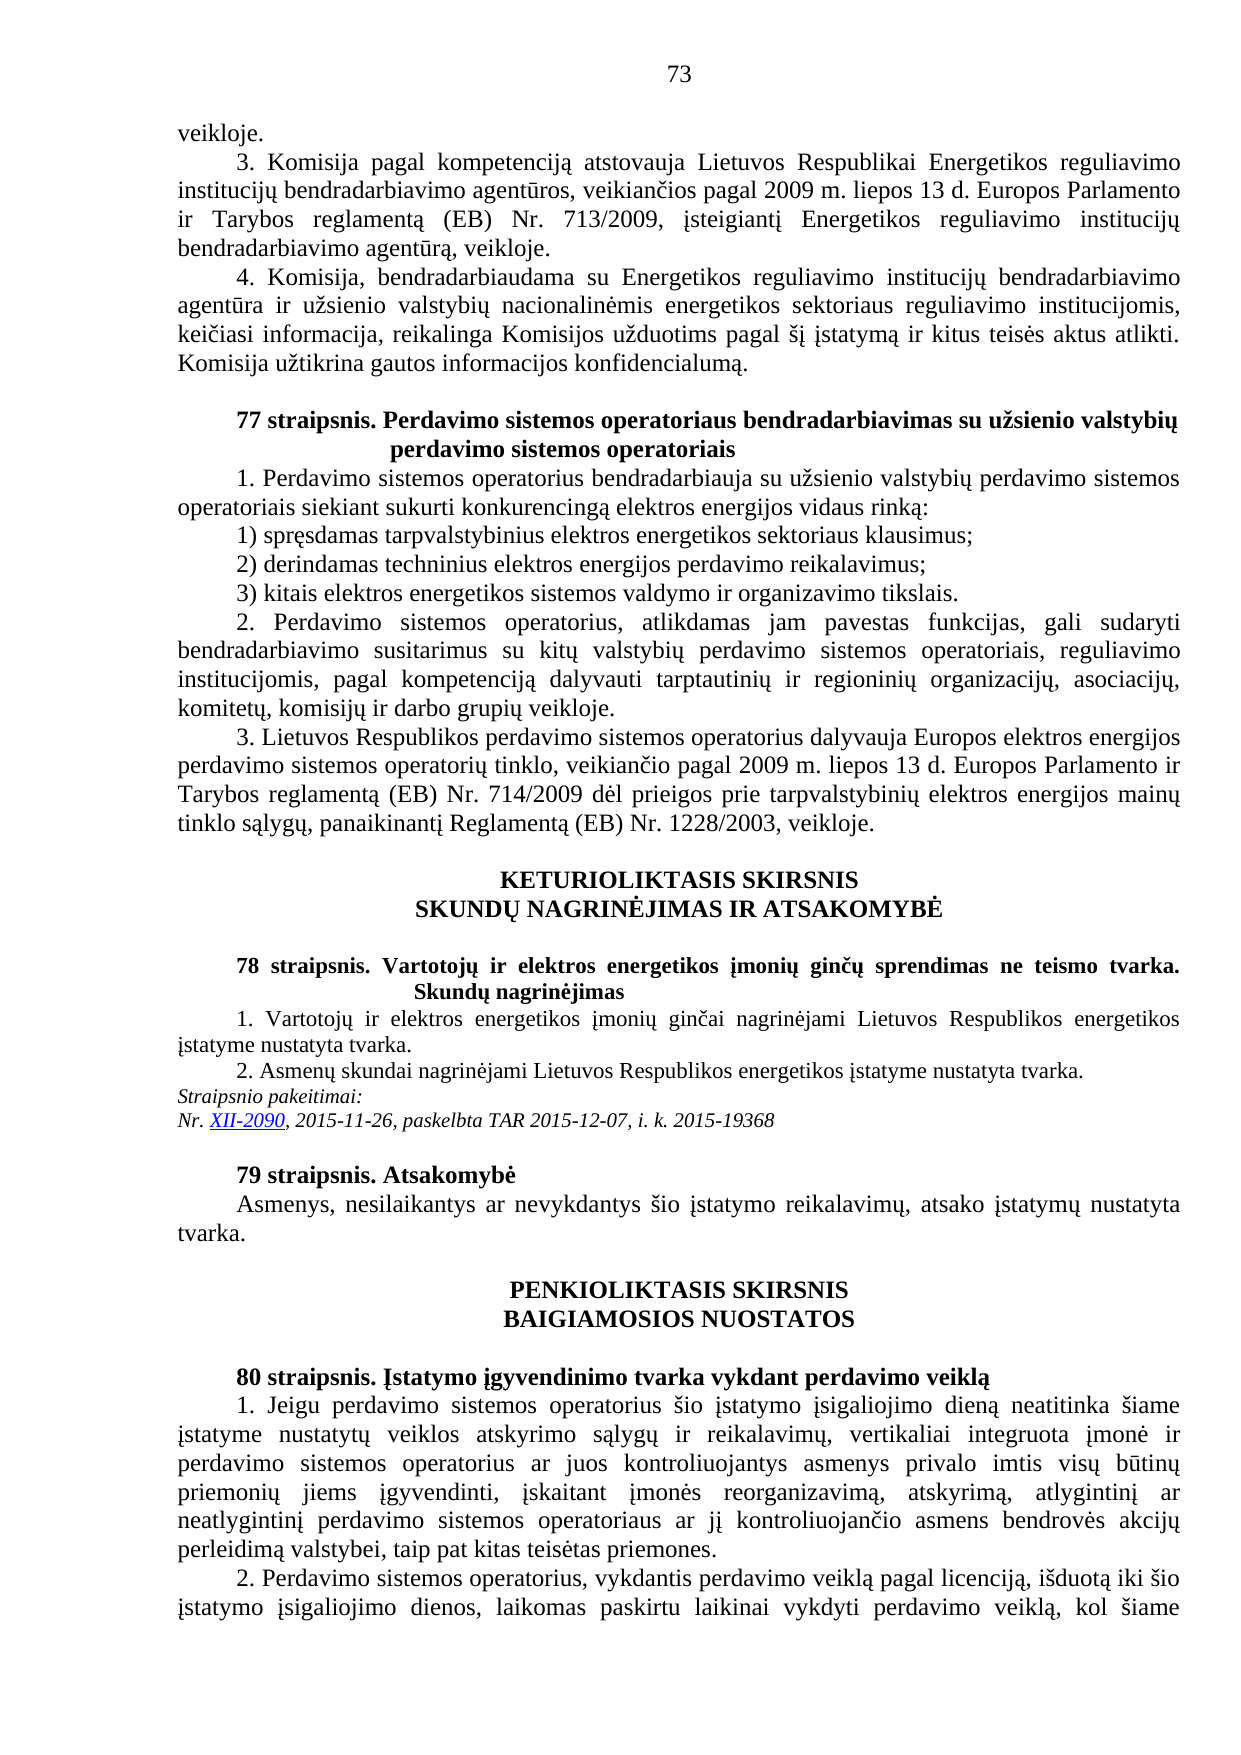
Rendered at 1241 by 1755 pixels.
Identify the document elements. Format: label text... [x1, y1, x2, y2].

text 2) derindamas techninius elektros energijos perdavimo reikalavimus; [177, 549, 1181, 578]
text 2. Perdavimo sistemos operatorius, vykdantis perdavimo veiklą pagal licenciją, išduotą iki šio įstatymo įsigaliojimo dienos, laikomas paskirtu laikinai vykdyti perdavimo veiklą, kol šiame [177, 1563, 1181, 1621]
text 3. Lietuvos Respublikos perdavimo sistemos operatorius dalyvauja Europos elektros energijos perdavimo sistemos operatorių tinklo, veikiančio pagal 2009 m. liepos 13 d. Europos Parlamento ir Tarybos reglamentą (EB) Nr. 714/2009 dėl prieigos prie tarpvalstybinių elektros energijos mainų tinklo sąlygų, panaikinantį Reglamentą (EB) Nr. 1228/2003, veikloje. [177, 722, 1181, 837]
text 4. Komisija, bendradarbiaudama su Energetikos reguliavimo institucijų bendradarbiavimo agentūra ir užsienio valstybių nacionalinėmis energetikos sektoriaus reguliavimo institucijomis, keičiasi informacija, reikalinga Komisijos užduotims pagal šį įstatymą ir kitus teisės aktus atlikti. Komisija užtikrina gautos informacijos konfidencialumą. [177, 262, 1181, 377]
text Straipsnio pakeitimai: [177, 1084, 1181, 1108]
text 80 straipsnis. Įstatymo įgyvendinimo tvarka vykdant perdavimo veiklą [177, 1362, 1181, 1391]
text 78 straipsnis. Vartotojų ir elektros energetikos įmonių ginčų sprendimas ne teismo tvarka. Skundų nagrinėjimas [236, 952, 1181, 1004]
text veikloje. [177, 118, 1181, 147]
text 2. Perdavimo sistemos operatorius, atlikdamas jam pavestas funkcijas, gali sudaryti bendradarbiavimo susitarimus su kitų valstybių perdavimo sistemos operatoriais, reguliavimo institucijomis, pagal kompetenciją dalyvauti tarptautinių ir regioninių organizacijų, asociacijų, komitetų, komisijų ir darbo grupių veikloje. [177, 607, 1181, 722]
text 1. Perdavimo sistemos operatorius bendradarbiauja su užsienio valstybių perdavimo sistemos operatoriais siekiant sukurti konkurencingą elektros energijos vidaus rinką: [177, 463, 1181, 521]
text 3. Komisija pagal kompetenciją atstovauja Lietuvos Respublikai Energetikos reguliavimo institucijų bendradarbiavimo agentūros, veikiančios pagal 2009 m. liepos 13 d. Europos Parlamento ir Tarybos reglamentą (EB) Nr. 713/2009, įsteigiantį Energetikos reguliavimo institucijų bendradarbiavimo agentūrą, veikloje. [177, 147, 1181, 262]
text BAIGIAMOSIOS NUOSTATOS [177, 1304, 1181, 1333]
text 1. Jeigu perdavimo sistemos operatorius šio įstatymo įsigaliojimo dieną neatitinka šiame įstatyme nustatytų veiklos atskyrimo sąlygų ir reikalavimų, vertikaliai integruota įmonė ir perdavimo sistemos operatorius ar juos kontroliuojantys asmenys privalo imtis visų būtinų priemonių jiems įgyvendinti, įskaitant įmonės reorganizavimą, atskyrimą, atlygintinį ar neatlygintinį perdavimo sistemos operatoriaus ar jį kontroliuojančio asmens bendrovės akcijų perleidimą valstybei, taip pat kitas teisėtas priemones. [177, 1391, 1181, 1563]
text Asmenys, nesilaikantys ar nevykdantys šio įstatymo reikalavimų, atsako įstatymų nustatyta tvarka. [177, 1189, 1181, 1247]
text 1. Vartotojų ir elektros energetikos įmonių ginčai nagrinėjami Lietuvos Respublikos energetikos įstatyme nustatyta tvarka. [177, 1004, 1181, 1057]
text 1) spręsdamas tarpvalstybinius elektros energetikos sektoriaus klausimus; [177, 521, 1181, 549]
text 3) kitais elektros energetikos sistemos valdymo ir organizavimo tikslais. [177, 578, 1181, 607]
text 79 straipsnis. Atsakomybė [177, 1161, 1181, 1189]
text Nr. XII-2090, 2015-11-26, paskelbta TAR 2015-12-07, i. k. 2015-19368 [177, 1108, 1181, 1132]
text SKUNDŲ NAGRINĖJIMAS IR ATSAKOMYBĖ [177, 894, 1181, 923]
text 2. Asmenų skundai nagrinėjami Lietuvos Respublikos energetikos įstatyme nustatyta tvarka. [177, 1057, 1181, 1084]
text 77 straipsnis. Perdavimo sistemos operatoriaus bendradarbiavimas su užsienio valstybių perdavimo sistemos operatoriais [236, 406, 1181, 463]
text KETURIOLIKTASIS SKIRSNIS [177, 866, 1181, 894]
text PENKIOLIKTASIS SKIRSNIS [177, 1276, 1181, 1304]
